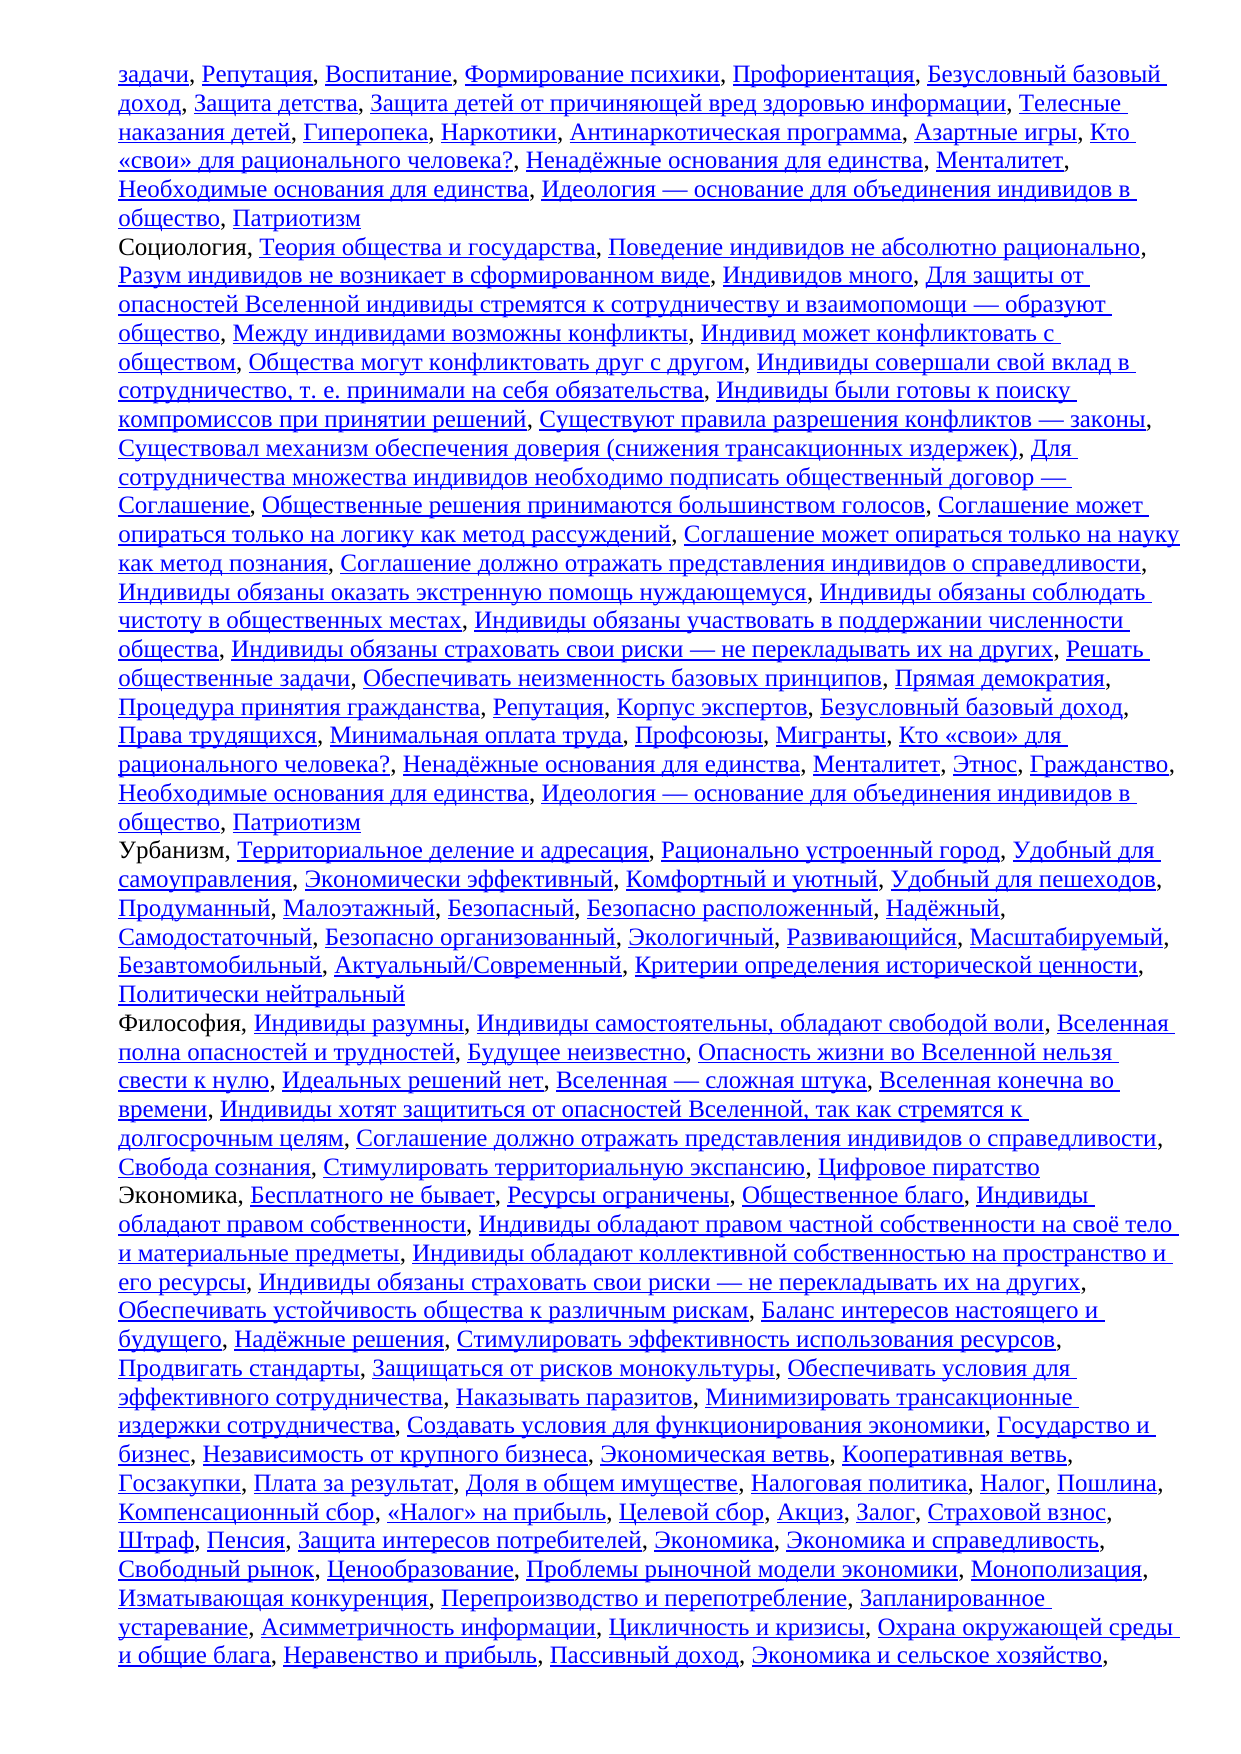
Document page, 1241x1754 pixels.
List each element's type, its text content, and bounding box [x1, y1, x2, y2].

subtitle Урбанизм, Территориальное деление и адресация, Рационально устроенный город, Удобный для самоуправления, Экономически эффективный, Комфортный и уютный, Удобный для пешеходов, Продуманный, Малоэтажный, Безопасный, Безопасно расположенный, Надёжный, Самодостаточный, Безопасно организованный, Экологичный, Развивающийся, Масштабируемый, Безавтомобильный, Актуальный/Современный, Критерии определения исторической ценности, Политически нейтральный [118, 835, 1181, 1008]
subtitle задачи, Репутация, Воспитание, Формирование психики, Профориентация, Безусловный базовый доход, Защита детства, Защита детей от причиняющей вред здоровью информации, Телесные наказания детей, Гиперопека, Наркотики, Антинаркотическая программа, Азартные игры, Кто «свои» для рационального человека?, Ненадёжные основания для единства, Менталитет, Необходимые основания для единства, Идеология — основание для объединения индивидов в общество, Патриотизм [118, 59, 1181, 232]
subtitle Философия, Индивиды разумны, Индивиды самостоятельны, обладают свободой воли, Вселенная полна опасностей и трудностей, Будущее неизвестно, Опасность жизни во Вселенной нельзя свести к нулю, Идеальных решений нет, Вселенная — сложная штука, Вселенная конечна во времени, Индивиды хотят защититься от опасностей Вселенной, так как стремятся к долгосрочным целям, Соглашение должно отражать представления индивидов о справедливости, Свобода сознания, Стимулировать территориальную экспансию, Цифровое пиратство [118, 1008, 1181, 1180]
subtitle Социология, Теория общества и государства, Поведение индивидов не абсолютно рационально, Разум индивидов не возникает в сформированном виде, Индивидов много, Для защиты от опасностей Вселенной индивиды стремятся к сотрудничеству и взаимопомощи — образуют общество, Между индивидами возможны конфликты, Индивид может конфликтовать с обществом, Общества могут конфликтовать друг с другом, Индивиды совершали свой вклад в сотрудничество, т. е. принимали на себя обязательства, Индивиды были готовы к поиску компромиссов при принятии решений, Существуют правила разрешения конфликтов — законы, Существовал механизм обеспечения доверия (снижения трансакционных издержек), Для сотрудничества множества индивидов необходимо подписать общественный договор — Соглашение, Общественные решения принимаются большинством голосов, Соглашение может опираться только на логику как метод рассуждений, Соглашение может опираться только на науку как метод познания, Соглашение должно отражать представления индивидов о справедливости, Индивиды обязаны оказать экстренную помощь нуждающемуся, Индивиды обязаны соблюдать чистоту в общественных местах, Индивиды обязаны участвовать в поддержании численности общества, Индивиды обязаны страховать свои риски — не перекладывать их на других, Решать общественные задачи, Обеспечивать неизменность базовых принципов, Прямая демократия, Процедура принятия гражданства, Репутация, Корпус экспертов, Безусловный базовый доход, Права трудящихся, Минимальная оплата труда, Профсоюзы, Мигранты, Кто «свои» для рационального человека?, Ненадёжные основания для единства, Менталитет, Этнос, Гражданство, Необходимые основания для единства, Идеология — основание для объединения индивидов в общество, Патриотизм [118, 232, 1181, 835]
subtitle Экономика, Бесплатного не бывает, Ресурсы ограничены, Общественное благо, Индивиды обладают правом собственности, Индивиды обладают правом частной собственности на своё тело и материальные предметы, Индивиды обладают коллективной собственностью на пространство и его ресурсы, Индивиды обязаны страховать свои риски — не перекладывать их на других, Обеспечивать устойчивость общества к различным рискам, Баланс интересов настоящего и будущего, Надёжные решения, Стимулировать эффективность использования ресурсов, Продвигать стандарты, Защищаться от рисков монокультуры, Обеспечивать условия для эффективного сотрудничества, Наказывать паразитов, Минимизировать трансакционные издержки сотрудничества, Создавать условия для функционирования экономики, Государство и бизнес, Независимость от крупного бизнеса, Экономическая ветвь, Кооперативная ветвь, Госзакупки, Плата за результат, Доля в общем имуществе, Налоговая политика, Налог, Пошлина, Компенсационный сбор, «Налог» на прибыль, Целевой сбор, Акциз, Залог, Страховой взнос, Штраф, Пенсия, Защита интересов потребителей, Экономика, Экономика и справедливость, Свободный рынок, Ценообразование, Проблемы рыночной модели экономики, Монополизация, Изматывающая конкуренция, Перепроизводство и перепотребление, Запланированное устаревание, Асимметричность информации, Цикличность и кризисы, Охрана окружающей среды и общие блага, Неравенство и прибыль, Пассивный доход, Экономика и сельское хозяйство, [118, 1180, 1181, 1669]
